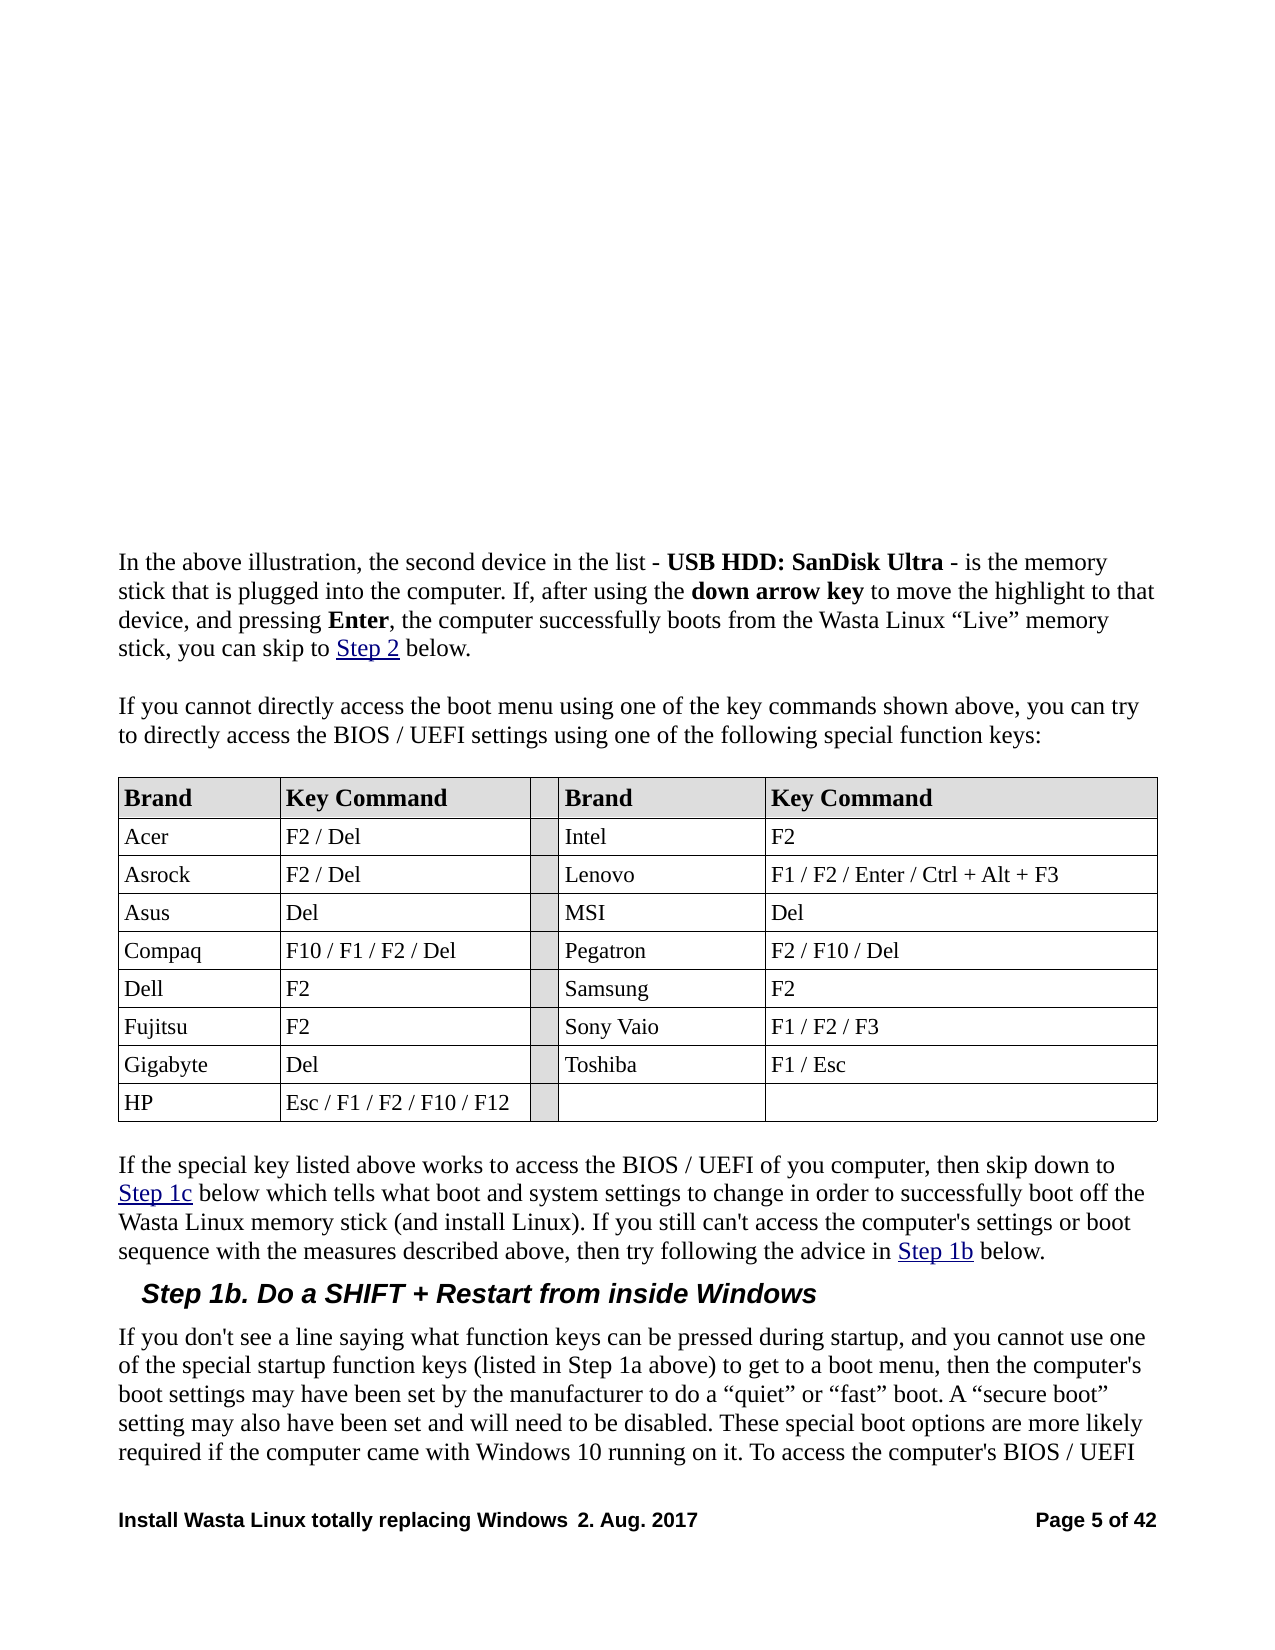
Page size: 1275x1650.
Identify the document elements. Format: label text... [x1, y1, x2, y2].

table_cell [766, 1084, 1157, 1121]
table_cell [531, 932, 558, 969]
table_cell F1 / Esc [766, 1046, 1157, 1083]
table_header [531, 778, 558, 817]
text If the special key listed above works to access the BIOS / UEFI of you computer, then skip down to Step 1c below which tells what boot and system settings to change in order to successfully boot off the Wasta Linux memory stick (and install Linux). If you still can't access the computer's settings or boot sequence with the measures described above, then try following the advice in Step 1b below. [118, 1150, 1157, 1265]
table_cell F2 / F10 / Del [766, 932, 1157, 969]
table_cell [531, 1084, 558, 1121]
table_cell Pegatron [559, 932, 765, 969]
table_cell Del [281, 894, 530, 931]
table_cell Del [766, 894, 1157, 931]
table_cell Sony Vaio [559, 1008, 765, 1045]
table_header Key Command [281, 778, 530, 817]
table_cell F1 / F2 / F3 [766, 1008, 1157, 1045]
table_cell Esc / F1 / F2 / F10 / F12 [281, 1084, 530, 1121]
table_cell Fujitsu [119, 1008, 280, 1045]
table_cell Samsung [559, 970, 765, 1007]
table_header Key Command [766, 778, 1157, 817]
table_cell [531, 819, 558, 855]
table_cell Acer [119, 819, 280, 855]
table_cell F2 [281, 1008, 530, 1045]
subtitle Step 1b. Do a SHIFT + Restart from inside Windows [118, 1277, 1157, 1309]
table_cell Compaq [119, 932, 280, 969]
table_cell F2 [281, 970, 530, 1007]
table_cell Intel [559, 819, 765, 855]
text If you cannot directly access the boot menu using one of the key commands shown above, you can try to directly access the BIOS / UEFI settings using one of the following special function keys: [118, 691, 1157, 748]
table_cell Del [281, 1046, 530, 1083]
table_cell Asrock [119, 856, 280, 893]
table_cell F2 [766, 970, 1157, 1007]
table_cell HP [119, 1084, 280, 1121]
table_header Brand [559, 778, 765, 817]
table_cell F2 / Del [281, 819, 530, 855]
table_cell Lenovo [559, 856, 765, 893]
table_cell [559, 1084, 765, 1121]
table_cell Dell [119, 970, 280, 1007]
table_cell [531, 1008, 558, 1045]
table_cell Gigabyte [119, 1046, 280, 1083]
table_cell F2 / Del [281, 856, 530, 893]
text If you don't see a line saying what function keys can be pressed during startup, and you cannot use one of the special startup function keys (listed in Step 1a above) to get to a boot menu, then the computer's boot settings may have been set by the manufacturer to do a “quiet” or “fast” boot. A “secure boot” setting may also have been set and will need to be disabled. These special boot options are more likely required if the computer came with Windows 10 running on it. To access the computer's BIOS / UEFI [118, 1322, 1157, 1465]
table_cell Asus [119, 894, 280, 931]
text In the above illustration, the second device in the list - USB HDD: SanDisk Ultra - is the memory stick that is plugged into the computer. If, after using the down arrow key to move the highlight to that device, and pressing Enter, the computer successfully boots from the Wasta Linux “Live” memory stick, you can skip to Step 2 below. [118, 547, 1157, 662]
table_cell Toshiba [559, 1046, 765, 1083]
table_cell F2 [766, 819, 1157, 855]
table_cell F1 / F2 / Enter / Ctrl + Alt + F3 [766, 856, 1157, 893]
table_cell MSI [559, 894, 765, 931]
table_cell [531, 970, 558, 1007]
table_cell [531, 894, 558, 931]
table_cell [531, 856, 558, 893]
table_header Brand [119, 778, 280, 817]
table_cell F10 / F1 / F2 / Del [281, 932, 530, 969]
table_cell [531, 1046, 558, 1083]
